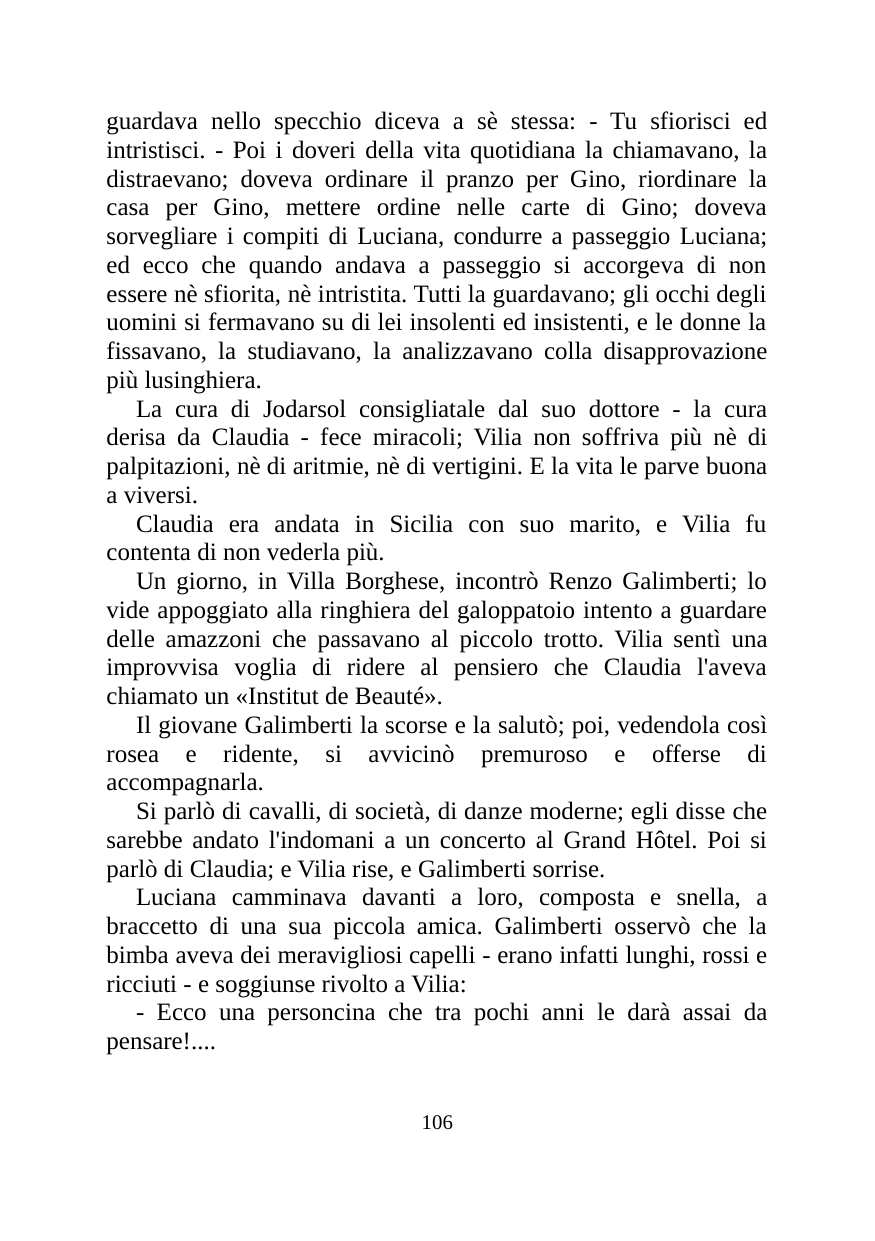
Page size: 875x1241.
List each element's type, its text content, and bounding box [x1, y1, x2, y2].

text Luciana camminava davanti a loro, composta e snella, a braccetto di una sua piccola amica. Galimberti osservò che la bimba aveva dei meravigliosi capelli - erano infatti lunghi, rossi e ricciuti - e soggiunse rivolto a Vilia: [106, 882, 768, 997]
text guardava nello specchio diceva a sè stessa: - Tu sfiorisci ed intristisci. - Poi i doveri della vita quotidiana la chiamavano, la distraevano; doveva ordinare il pranzo per Gino, riordinare la casa per Gino, mettere ordine nelle carte di Gino; doveva sorvegliare i compiti di Luciana, condurre a passeggio Luciana; ed ecco che quando andava a passeggio si accorgeva di non essere nè sfiorita, nè intristita. Tutti la guardavano; gli occhi degli uomini si fermavano su di lei insolenti ed insistenti, e le donne la fissavano, la studiavano, la analizzavano colla disapprovazione più lusinghiera. [106, 106, 768, 394]
text - Ecco una personcina che tra pochi anni le darà assai da pensare!.... [106, 997, 768, 1055]
text Il giovane Galimberti la scorse e la salutò; poi, vedendola così rosea e ridente, si avvicinò premuroso e offerse di accompagnarla. [106, 710, 768, 796]
text Si parlò di cavalli, di società, di danze moderne; egli disse che sarebbe andato l'indomani a un concerto al Grand Hôtel. Poi si parlò di Claudia; e Vilia rise, e Galimberti sorrise. [106, 796, 768, 882]
text Un giorno, in Villa Borghese, incontrò Renzo Galimberti; lo vide appoggiato alla ringhiera del galoppatoio intento a guardare delle amazzoni che passavano al piccolo trotto. Vilia sentì una improvvisa voglia di ridere al pensiero che Claudia l'aveva chiamato un «Institut de Beauté». [106, 566, 768, 710]
text La cura di Jodarsol consigliatale dal suo dottore - la cura derisa da Claudia - fece miracoli; Vilia non soffriva più nè di palpitazioni, nè di aritmie, nè di vertigini. E la vita le parve buona a viversi. [106, 394, 768, 509]
text Claudia era andata in Sicilia con suo marito, e Vilia fu contenta di non vederla più. [106, 509, 768, 566]
